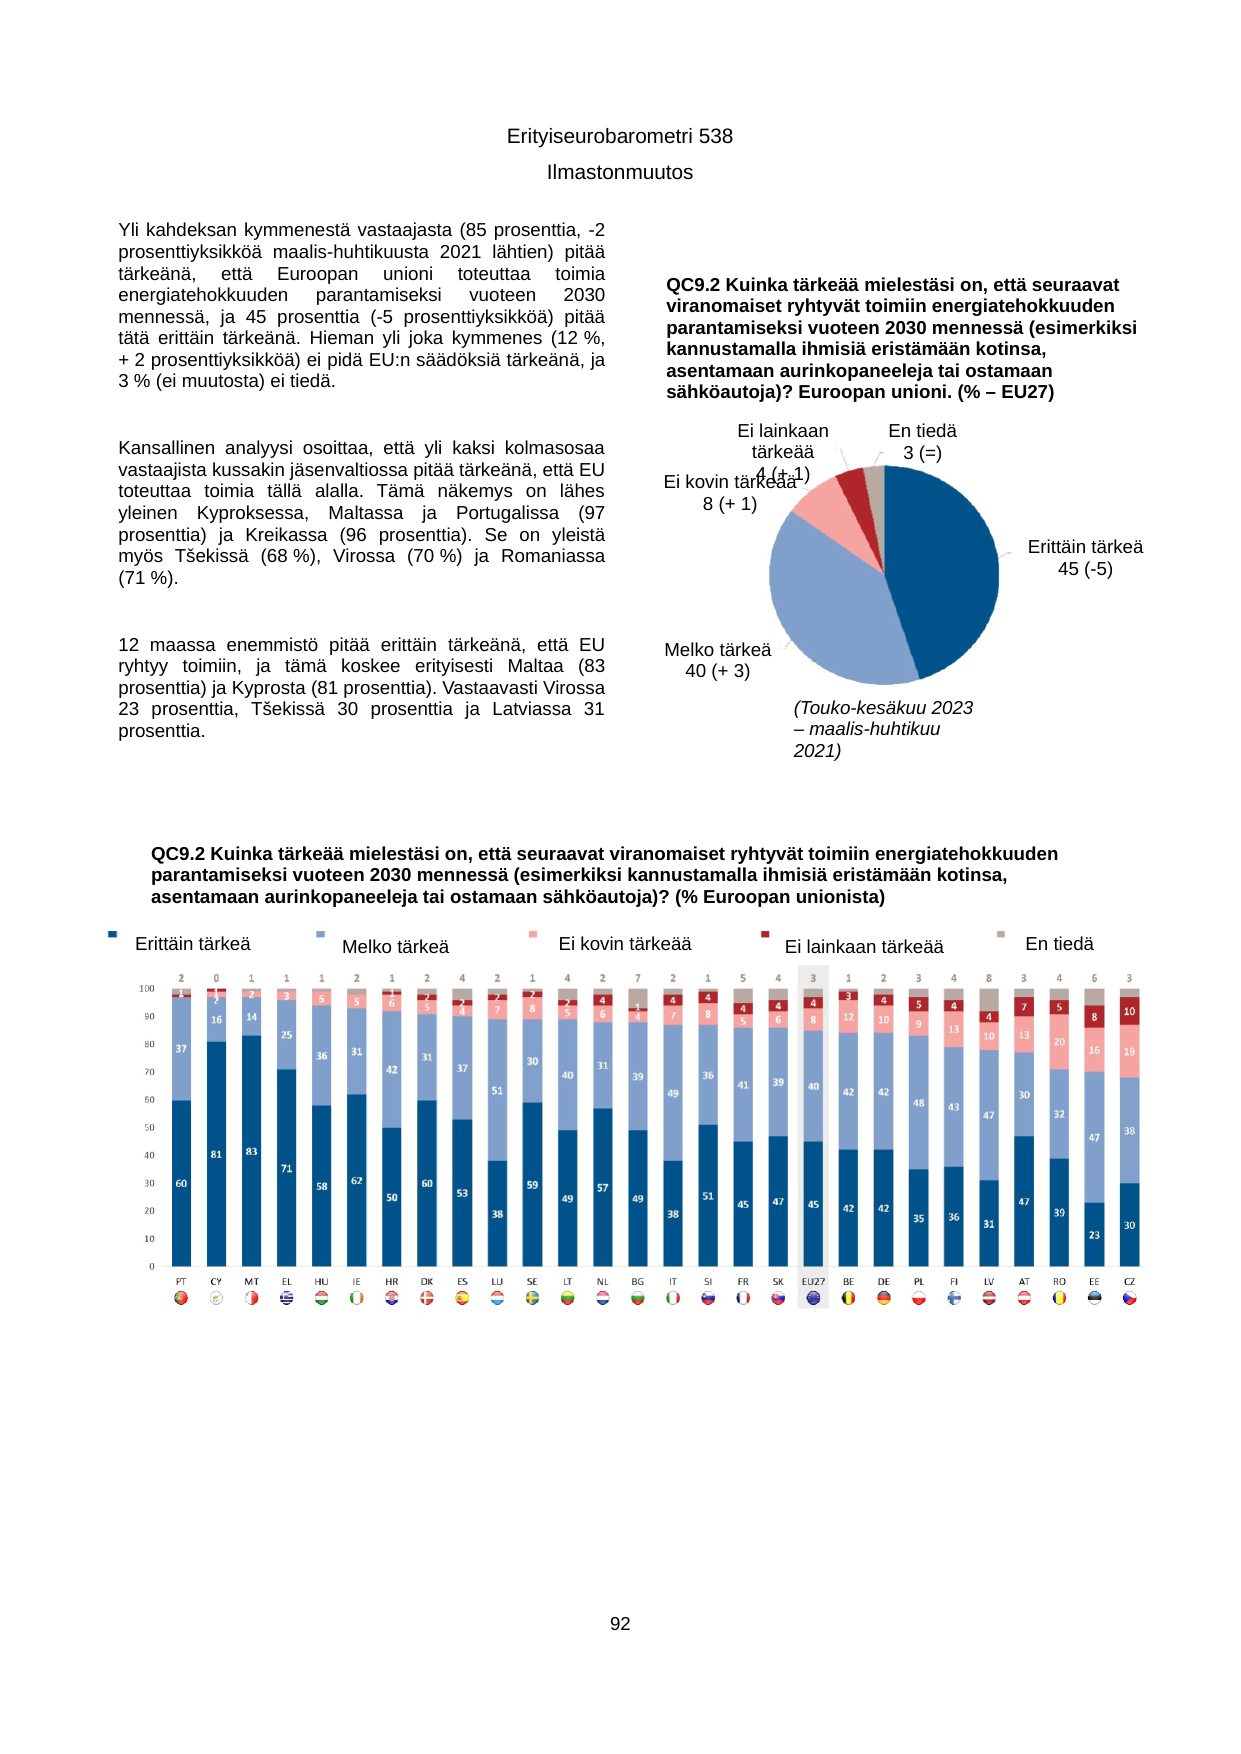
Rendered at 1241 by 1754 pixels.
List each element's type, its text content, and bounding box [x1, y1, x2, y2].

text Kansallinen analyysi osoittaa, että yli kaksi kolmasosaa vastaajista kussakin jäsenvaltiossa pitää tärkeänä, että EU toteuttaa toimia tällä alalla. Tämä näkemys on lähes yleinen Kyproksessa, Maltassa ja Portugalissa (97 prosenttia) ja Kreikassa (96 prosenttia). Se on yleistä myös Tšekissä (68 %), Virossa (70 %) ja Romaniassa (71 %). [118, 437, 605, 588]
picture [131, 962, 1148, 1314]
text 12 maassa enemmistö pitää erittäin tärkeänä, että EU ryhtyy toimiin, ja tämä koskee erityisesti Maltaa (83 prosenttia) ja Kyprosta (81 prosenttia). Vastaavasti Virossa 23 prosenttia, Tšekissä 30 prosenttia ja Latviassa 31 prosenttia. [118, 633, 605, 741]
picture [96, 924, 1011, 942]
text Yli kahdeksan kymmenestä vastaajasta (85 prosenttia, -2 prosenttiyksikköä maalis-huhtikuusta 2021 lähtien) pitää tärkeänä, että Euroopan unioni toteuttaa toimia energiatehokkuuden parantamiseksi vuoteen 2030 mennessä, ja 45 prosenttia (-5 prosenttiyksikköä) pitää tätä erittäin tärkeänä. Hieman yli joka kymmenes (12 %, + 2 prosenttiyksikköä) ei pidä EU:n säädöksiä tärkeänä, ja 3 % (ei muutosta) ei tiedä. [118, 219, 605, 392]
picture [754, 443, 1012, 690]
